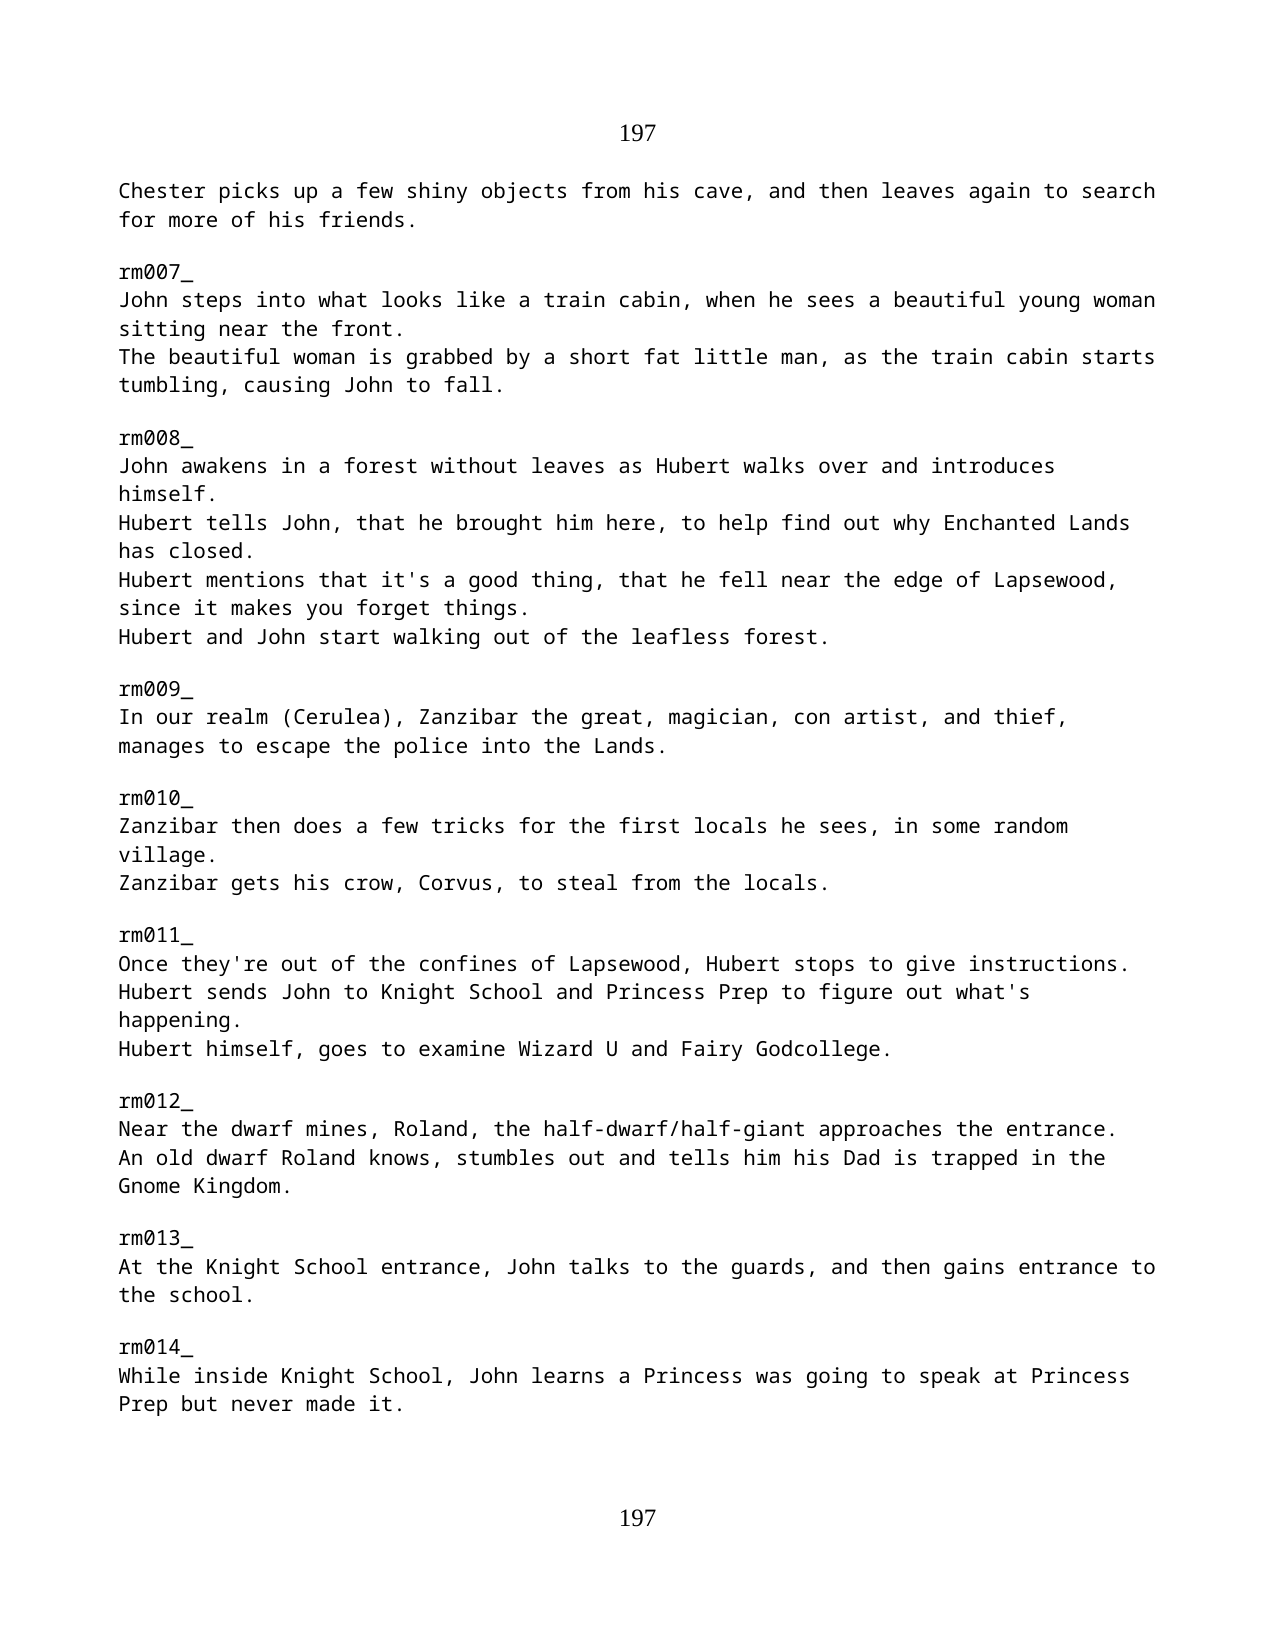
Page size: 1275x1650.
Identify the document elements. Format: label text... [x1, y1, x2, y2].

text Zanzibar gets his crow, Corvus, to steal from the locals. [118, 868, 1157, 897]
text In our realm (Cerulea), Zanzibar the great, magician, con artist, and thief, manages to escape the police into the Lands. [118, 702, 1157, 759]
text At the Knight School entrance, John talks to the guards, and then gains entrance to the school. [118, 1252, 1157, 1309]
text While inside Knight School, John learns a Princess was going to speak at Princess Prep but never made it. [118, 1361, 1157, 1418]
text rm007_ [118, 257, 1157, 285]
text rm008_ [118, 423, 1157, 451]
text Zanzibar then does a few tricks for the first locals he sees, in some random village. [118, 811, 1157, 868]
text rm012_ [118, 1086, 1157, 1114]
text rm013_ [118, 1223, 1157, 1252]
text Near the dwarf mines, Roland, the half-dwarf/half-giant approaches the entrance. [118, 1114, 1157, 1143]
text Chester picks up a few shiny objects from his cave, and then leaves again to search for more of his friends. [118, 176, 1157, 233]
text John awakens in a forest without leaves as Hubert walks over and introduces himself. [118, 451, 1157, 508]
text An old dwarf Roland knows, stumbles out and tells him his Dad is trapped in the Gnome Kingdom. [118, 1143, 1157, 1200]
text rm014_ [118, 1332, 1157, 1361]
text The beautiful woman is grabbed by a short fat little man, as the train cabin starts tumbling, causing John to fall. [118, 342, 1157, 399]
text Hubert tells John, that he brought him here, to help find out why Enchanted Lands has closed. [118, 508, 1157, 565]
text Hubert himself, goes to examine Wizard U and Fairy Godcollege. [118, 1034, 1157, 1062]
text Hubert mentions that it's a good thing, that he fell near the edge of Lapsewood, since it makes you forget things. [118, 565, 1157, 622]
text rm010_ [118, 783, 1157, 811]
text rm011_ [118, 920, 1157, 949]
text Once they're out of the confines of Lapsewood, Hubert stops to give instructions. [118, 949, 1157, 977]
text Hubert sends John to Knight School and Princess Prep to figure out what's happening. [118, 977, 1157, 1034]
text rm009_ [118, 674, 1157, 702]
text Hubert and John start walking out of the leafless forest. [118, 622, 1157, 650]
text John steps into what looks like a train cabin, when he sees a beautiful young woman sitting near the front. [118, 285, 1157, 342]
